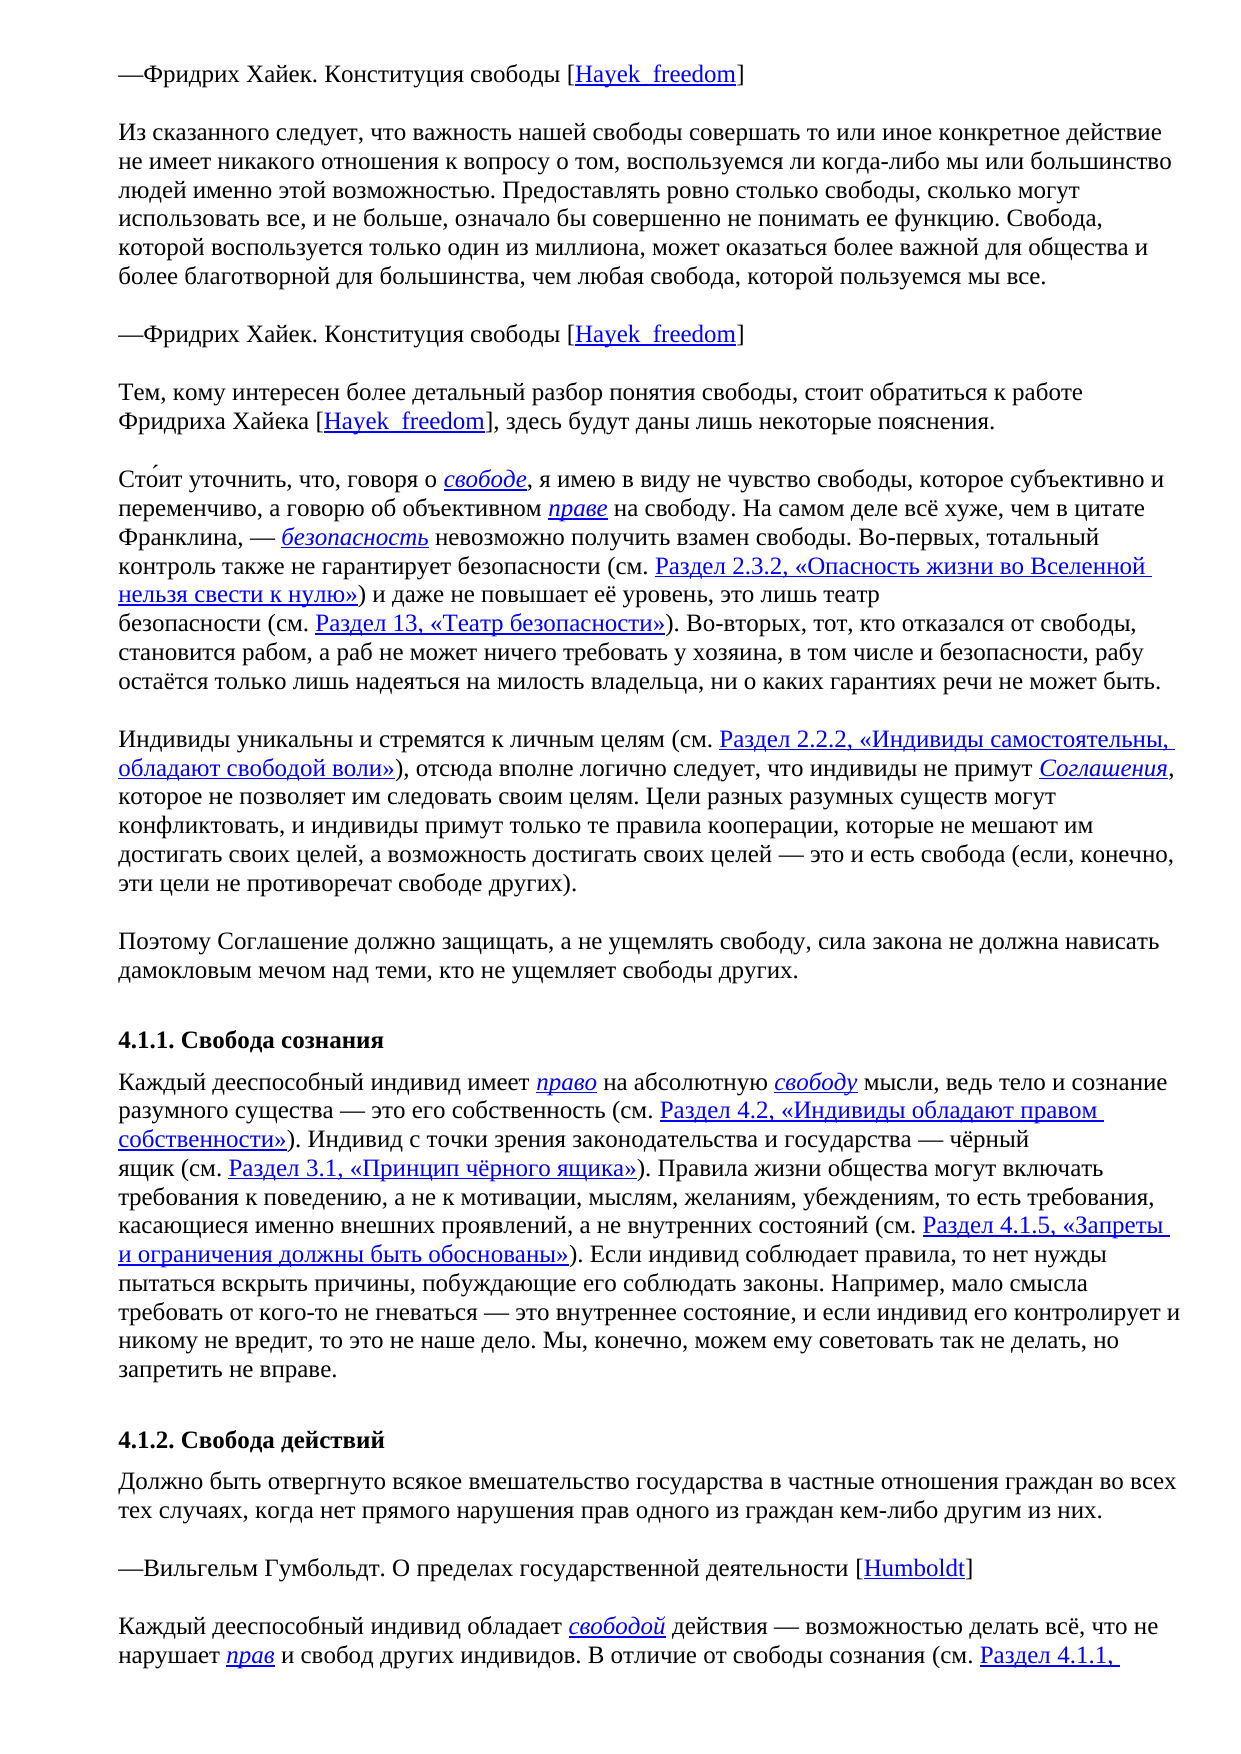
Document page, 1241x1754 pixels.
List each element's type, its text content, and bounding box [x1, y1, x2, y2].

text Должно быть отвергнуто всякое вмешательство государства в частные отношения граждан во всех тех случаях, когда нет прямого нарушения прав одного из граждан кем-либо другим из них. [118, 1466, 1181, 1524]
text Поэтому Соглашение должно защищать, а не ущемлять свободу, сила закона не должна нависать дамокловым мечом над теми, кто не ущемляет свободы других. [118, 926, 1181, 983]
text —Вильгельм Гумбольдт. О пределах государственной деятельности [Humboldt] [118, 1553, 1181, 1582]
subtitle 4.1.2. Свобода действий [118, 1425, 1181, 1454]
text Сто́ит уточнить, что, говоря о свободе, я имею в виду не чувство свободы, которое субъективно и переменчиво, а говорю об объективном праве на свободу. На самом деле всё хуже, чем в цитате Франклина, — безопасность невозможно получить взамен свободы. Во-первых, тотальный контроль также не гарантирует безопасности (см. Раздел 2.3.2, «Опасность жизни во Вселенной нельзя свести к нулю») и даже не повышает её уровень, это лишь театр безопасности (см. Раздел 13, «Театр безопасности»). Во-вторых, тот, кто отказался от свободы, становится рабом, а раб не может ничего требовать у хозяина, в том числе и безопасности, рабу остаётся только лишь надеяться на милость владельца, ни о каких гарантиях речи не может быть. [118, 464, 1181, 694]
subtitle 4.1.1. Свобода сознания [118, 1025, 1181, 1054]
text Тем, кому интересен более детальный разбор понятия свободы, стоит обратиться к работе Фридриха Хайека [Hayek_freedom], здесь будут даны лишь некоторые пояснения. [118, 377, 1181, 435]
text —Фридрих Хайек. Конституция свободы [Hayek_freedom] [118, 59, 1181, 88]
text Из сказанного следует, что важность нашей свободы совершать то или иное конкретное действие не имеет никакого отношения к вопросу о том, воспользуемся ли когда-либо мы или большинство людей именно этой возможностью. Предоставлять ровно столько свободы, сколько могут использовать все, и не больше, означало бы совершенно не понимать ее функцию. Свобода, которой воспользуется только один из миллиона, может оказаться более важной для общества и более благотворной для большинства, чем любая свобода, которой пользуемся мы все. [118, 117, 1181, 290]
text Каждый дееспособный индивид обладает свободой действия — возможностью делать всё, что не нарушает прав и свобод других индивидов. В отличие от свободы сознания (см. Раздел 4.1.1, [118, 1611, 1181, 1669]
text Индивиды уникальны и стремятся к личным целям (см. Раздел 2.2.2, «Индивиды самостоятельны, обладают свободой воли»), отсюда вполне логично следует, что индивиды не примут Соглашения, которое не позволяет им следовать своим целям. Цели разных разумных существ могут конфликтовать, и индивиды примут только те правила кооперации, которые не мешают им достигать своих целей, а возможность достигать своих целей — это и есть свобода (если, конечно, эти цели не противоречат свободе других). [118, 724, 1181, 896]
text Каждый дееспособный индивид имеет право на абсолютную свободу мысли, ведь тело и сознание разумного существа — это его собственность (см. Раздел 4.2, «Индивиды обладают правом собственности»). Индивид с точки зрения законодательства и государства — чёрный ящик (см. Раздел 3.1, «Принцип чёрного ящика»). Правила жизни общества могут включать требования к поведению, а не к мотивации, мыслям, желаниям, убеждениям, то есть требования, касающиеся именно внешних проявлений, а не внутренних состояний (см. Раздел 4.1.5, «Запреты и ограничения должны быть обоснованы»). Если индивид соблюдает правила, то нет нужды пытаться вскрыть причины, побуждающие его соблюдать законы. Например, мало смысла требовать от кого-то не гневаться — это внутреннее состояние, и если индивид его контролирует и никому не вредит, то это не наше дело. Мы, конечно, можем ему советовать так не делать, но запретить не вправе. [118, 1067, 1181, 1383]
text —Фридрих Хайек. Конституция свободы [Hayek_freedom] [118, 319, 1181, 348]
